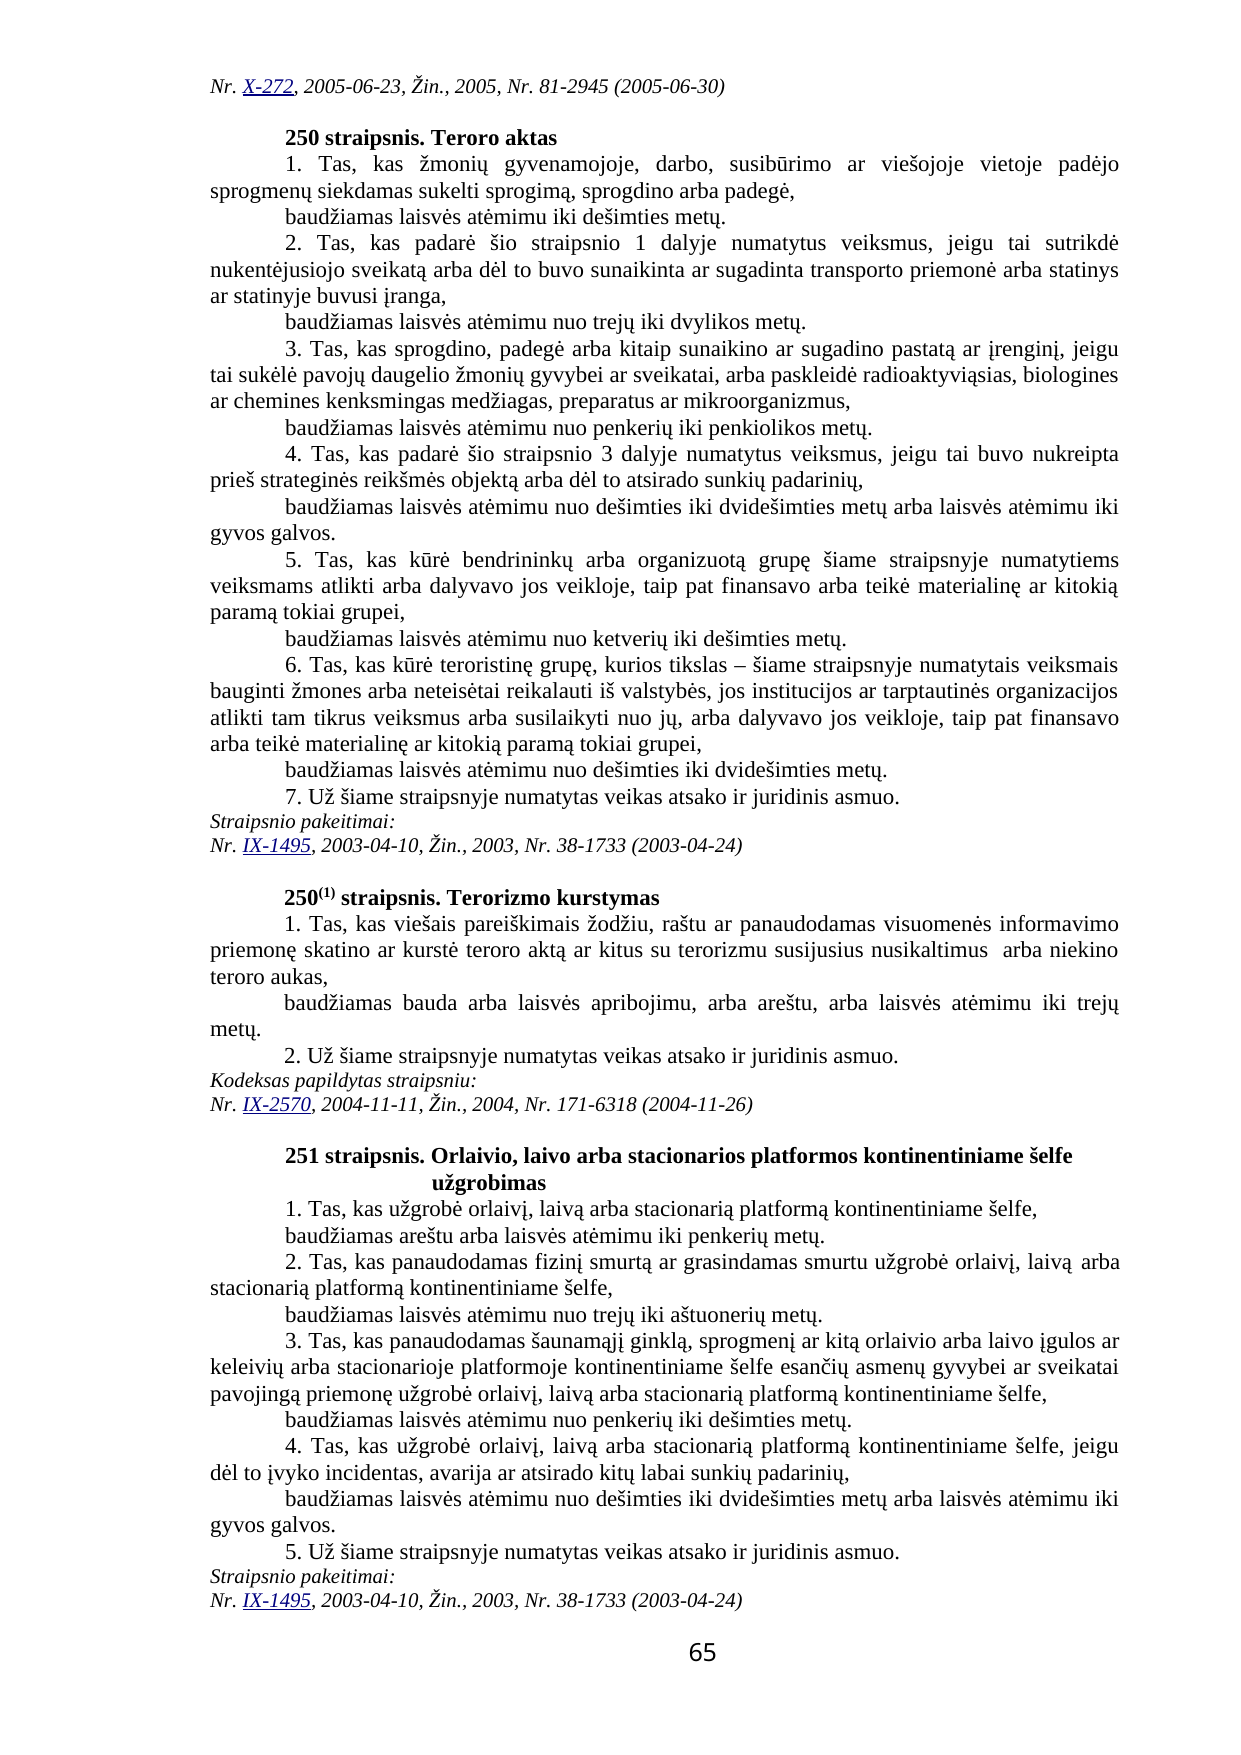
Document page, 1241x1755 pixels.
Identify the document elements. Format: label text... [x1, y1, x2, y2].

text Straipsnio pakeitimai: [210, 809, 1120, 833]
text Nr. IX-1495, 2003-04-10, Žin., 2003, Nr. 38-1733 (2003-04-24) [210, 833, 1120, 857]
text baudžiamas laisvės atėmimu nuo ketverių iki dešimties metų. [210, 625, 1120, 651]
text 1. Tas, kas užgrobė orlaivį, laivą arba stacionarią platformą kontinentiniame šelfe, [210, 1195, 1120, 1222]
text baudžiamas laisvės atėmimu iki dešimties metų. [210, 203, 1120, 229]
text baudžiamas laisvės atėmimu nuo penkerių iki penkiolikos metų. [210, 414, 1120, 440]
text baudžiamas laisvės atėmimu nuo dešimties iki dvidešimties metų. [210, 756, 1120, 783]
text baudžiamas bauda arba laisvės apribojimu, arba areštu, arba laisvės atėmimu iki trejų metų. [210, 989, 1120, 1042]
text baudžiamas laisvės atėmimu nuo trejų iki dvylikos metų. [210, 308, 1120, 335]
text 2. Tas, kas panaudodamas fizinį smurtą ar grasindamas smurtu užgrobė orlaivį, laivą arba stacionarią platformą kontinentiniame šelfe, [210, 1248, 1120, 1301]
text 4. Tas, kas užgrobė orlaivį, laivą arba stacionarią platformą kontinentiniame šelfe, jeigu dėl to įvyko incidentas, avarija ar atsirado kitų labai sunkių padarinių, [210, 1432, 1120, 1485]
text baudžiamas laisvės atėmimu nuo trejų iki aštuonerių metų. [210, 1301, 1120, 1327]
text 5. Už šiame straipsnyje numatytas veikas atsako ir juridinis asmuo. [210, 1538, 1120, 1564]
text užgrobimas [210, 1169, 1120, 1195]
text baudžiamas laisvės atėmimu nuo dešimties iki dvidešimties metų arba laisvės atėmimu iki gyvos galvos. [210, 493, 1120, 546]
text 1. Tas, kas žmonių gyvenamojoje, darbo, susibūrimo ar viešojoje vietoje padėjo sprogmenų siekdamas sukelti sprogimą, sprogdino arba padegė, [210, 150, 1120, 203]
text 3. Tas, kas sprogdino, padegė arba kitaip sunaikino ar sugadino pastatą ar įrenginį, jeigu tai sukėlė pavojų daugelio žmonių gyvybei ar sveikatai, arba paskleidė radioaktyviąsias, biologines ar chemines kenksmingas medžiagas, preparatus ar mikroorganizmus, [210, 335, 1120, 414]
text baudžiamas laisvės atėmimu nuo dešimties iki dvidešimties metų arba laisvės atėmimu iki gyvos galvos. [210, 1485, 1120, 1538]
text Nr. IX-2570, 2004-11-11, Žin., 2004, Nr. 171-6318 (2004-11-26) [210, 1092, 1120, 1116]
text 5. Tas, kas kūrė bendrininkų arba organizuotą grupę šiame straipsnyje numatytiems veiksmams atlikti arba dalyvavo jos veikloje, taip pat finansavo arba teikė materialinę ar kitokią paramą tokiai grupei, [210, 546, 1120, 625]
text 2. Už šiame straipsnyje numatytas veikas atsako ir juridinis asmuo. [210, 1042, 1120, 1068]
text 4. Tas, kas padarė šio straipsnio 3 dalyje numatytus veiksmus, jeigu tai buvo nukreipta prieš strateginės reikšmės objektą arba dėl to atsirado sunkių padarinių, [210, 440, 1120, 493]
text 3. Tas, kas panaudodamas šaunamąjį ginklą, sprogmenį ar kitą orlaivio arba laivo įgulos ar keleivių arba stacionarioje platformoje kontinentiniame šelfe esančių asmenų gyvybei ar sveikatai pavojingą priemonę užgrobė orlaivį, laivą arba stacionarią platformą kontinentiniame šelfe, [210, 1327, 1120, 1406]
text 6. Tas, kas kūrė teroristinę grupę, kurios tikslas – šiame straipsnyje numatytais veiksmais bauginti žmones arba neteisėtai reikalauti iš valstybės, jos institucijos ar tarptautinės organizacijos atlikti tam tikrus veiksmus arba susilaikyti nuo jų, arba dalyvavo jos veikloje, taip pat finansavo arba teikė materialinę ar kitokią paramą tokiai grupei, [210, 651, 1120, 756]
text 251 straipsnis. Orlaivio, laivo arba stacionarios platformos kontinentiniame šelfe [210, 1143, 1120, 1169]
text Nr. IX-1495, 2003-04-10, Žin., 2003, Nr. 38-1733 (2003-04-24) [210, 1588, 1120, 1612]
text Straipsnio pakeitimai: [210, 1564, 1120, 1588]
text baudžiamas areštu arba laisvės atėmimu iki penkerių metų. [210, 1222, 1120, 1248]
text Nr. X-272, 2005-06-23, Žin., 2005, Nr. 81-2945 (2005-06-30) [210, 73, 1120, 98]
text 1. Tas, kas viešais pareiškimais žodžiu, raštu ar panaudodamas visuomenės informavimo priemonę skatino ar kurstė teroro aktą ar kitus su terorizmu susijusius nusikaltimus arba niekino teroro aukas, [210, 910, 1120, 989]
text 250 straipsnis. Teroro aktas [210, 124, 1120, 150]
text 7. Už šiame straipsnyje numatytas veikas atsako ir juridinis asmuo. [210, 783, 1120, 809]
text 250(1) straipsnis. Terorizmo kurstymas [210, 884, 1120, 910]
text baudžiamas laisvės atėmimu nuo penkerių iki dešimties metų. [210, 1406, 1120, 1432]
text 2. Tas, kas padarė šio straipsnio 1 dalyje numatytus veiksmus, jeigu tai sutrikdė nukentėjusiojo sveikatą arba dėl to buvo sunaikinta ar sugadinta transporto priemonė arba statinys ar statinyje buvusi įranga, [210, 229, 1120, 308]
text Kodeksas papildytas straipsniu: [210, 1068, 1120, 1092]
